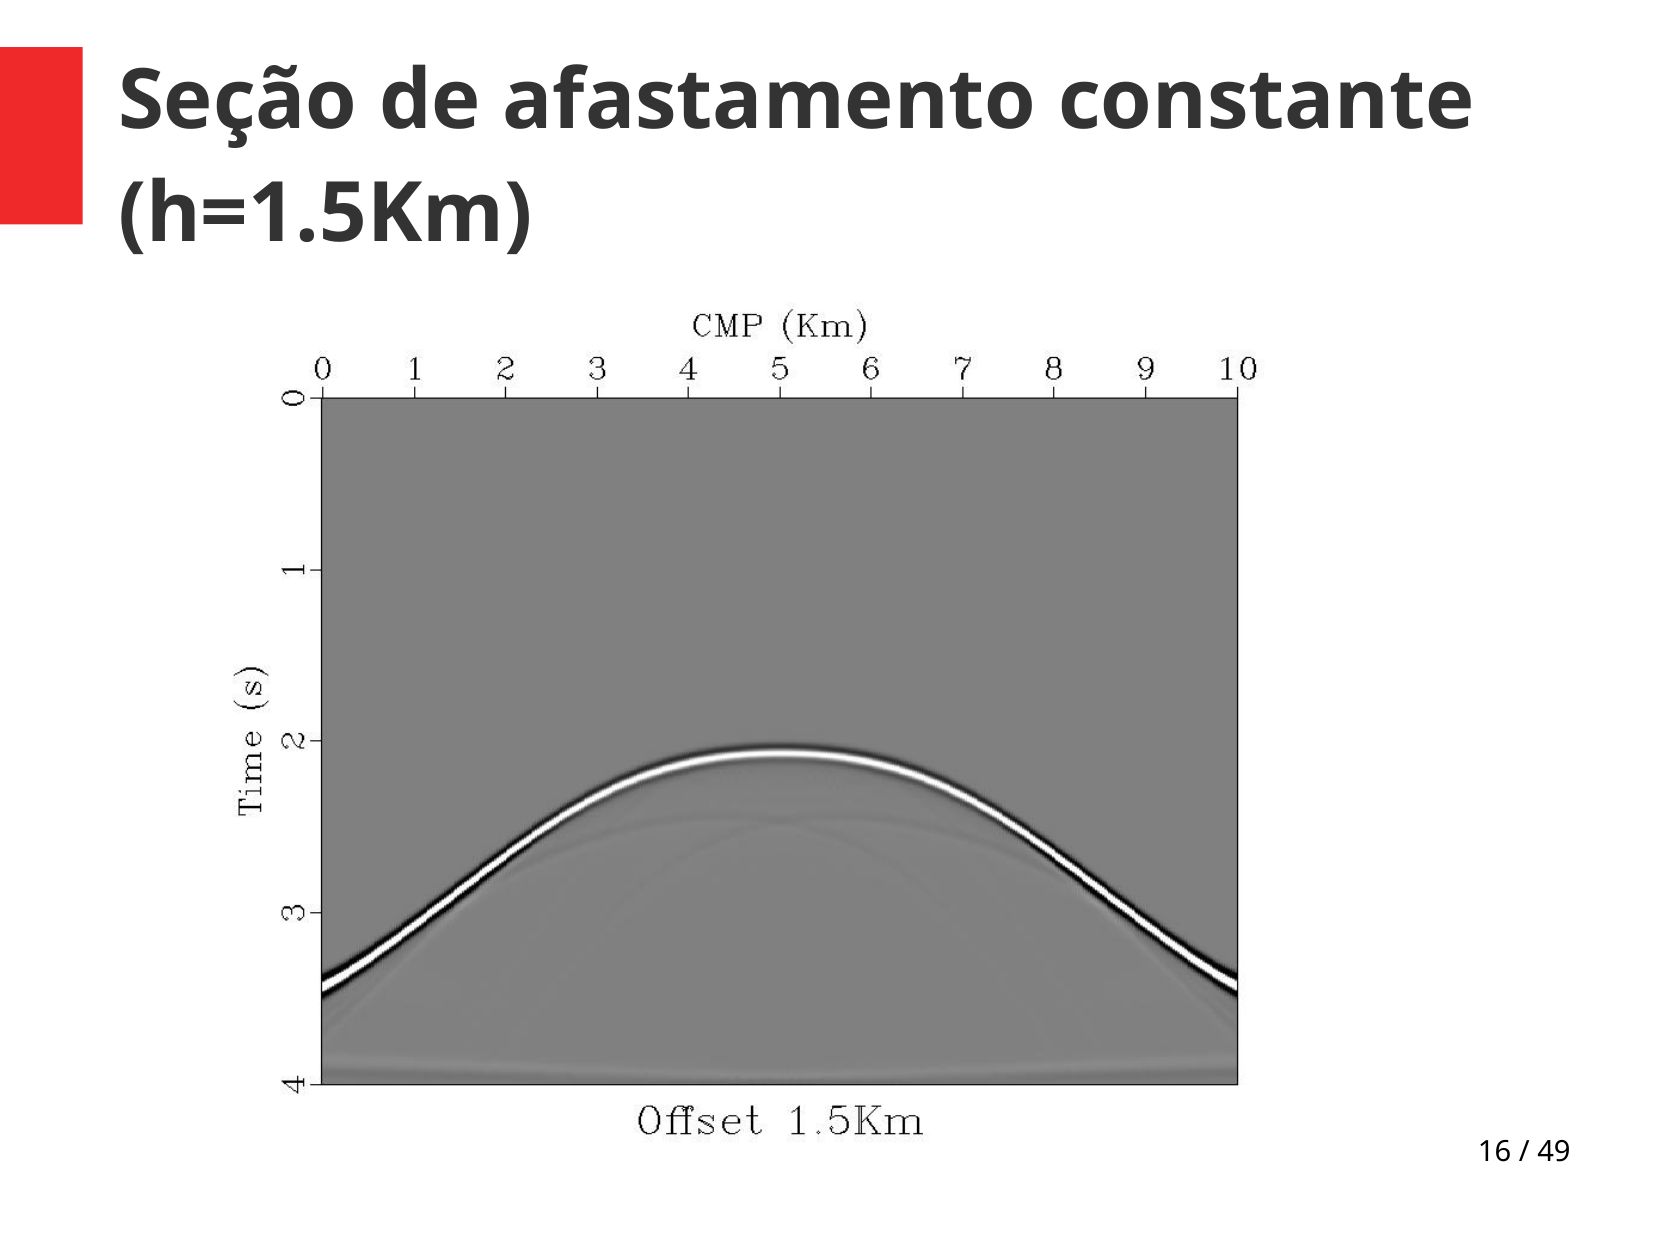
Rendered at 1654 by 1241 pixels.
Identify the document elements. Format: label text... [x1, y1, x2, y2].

picture [118, 283, 1341, 1201]
title Seção de afastamento constante (h=1.5Km) [118, 49, 1571, 257]
